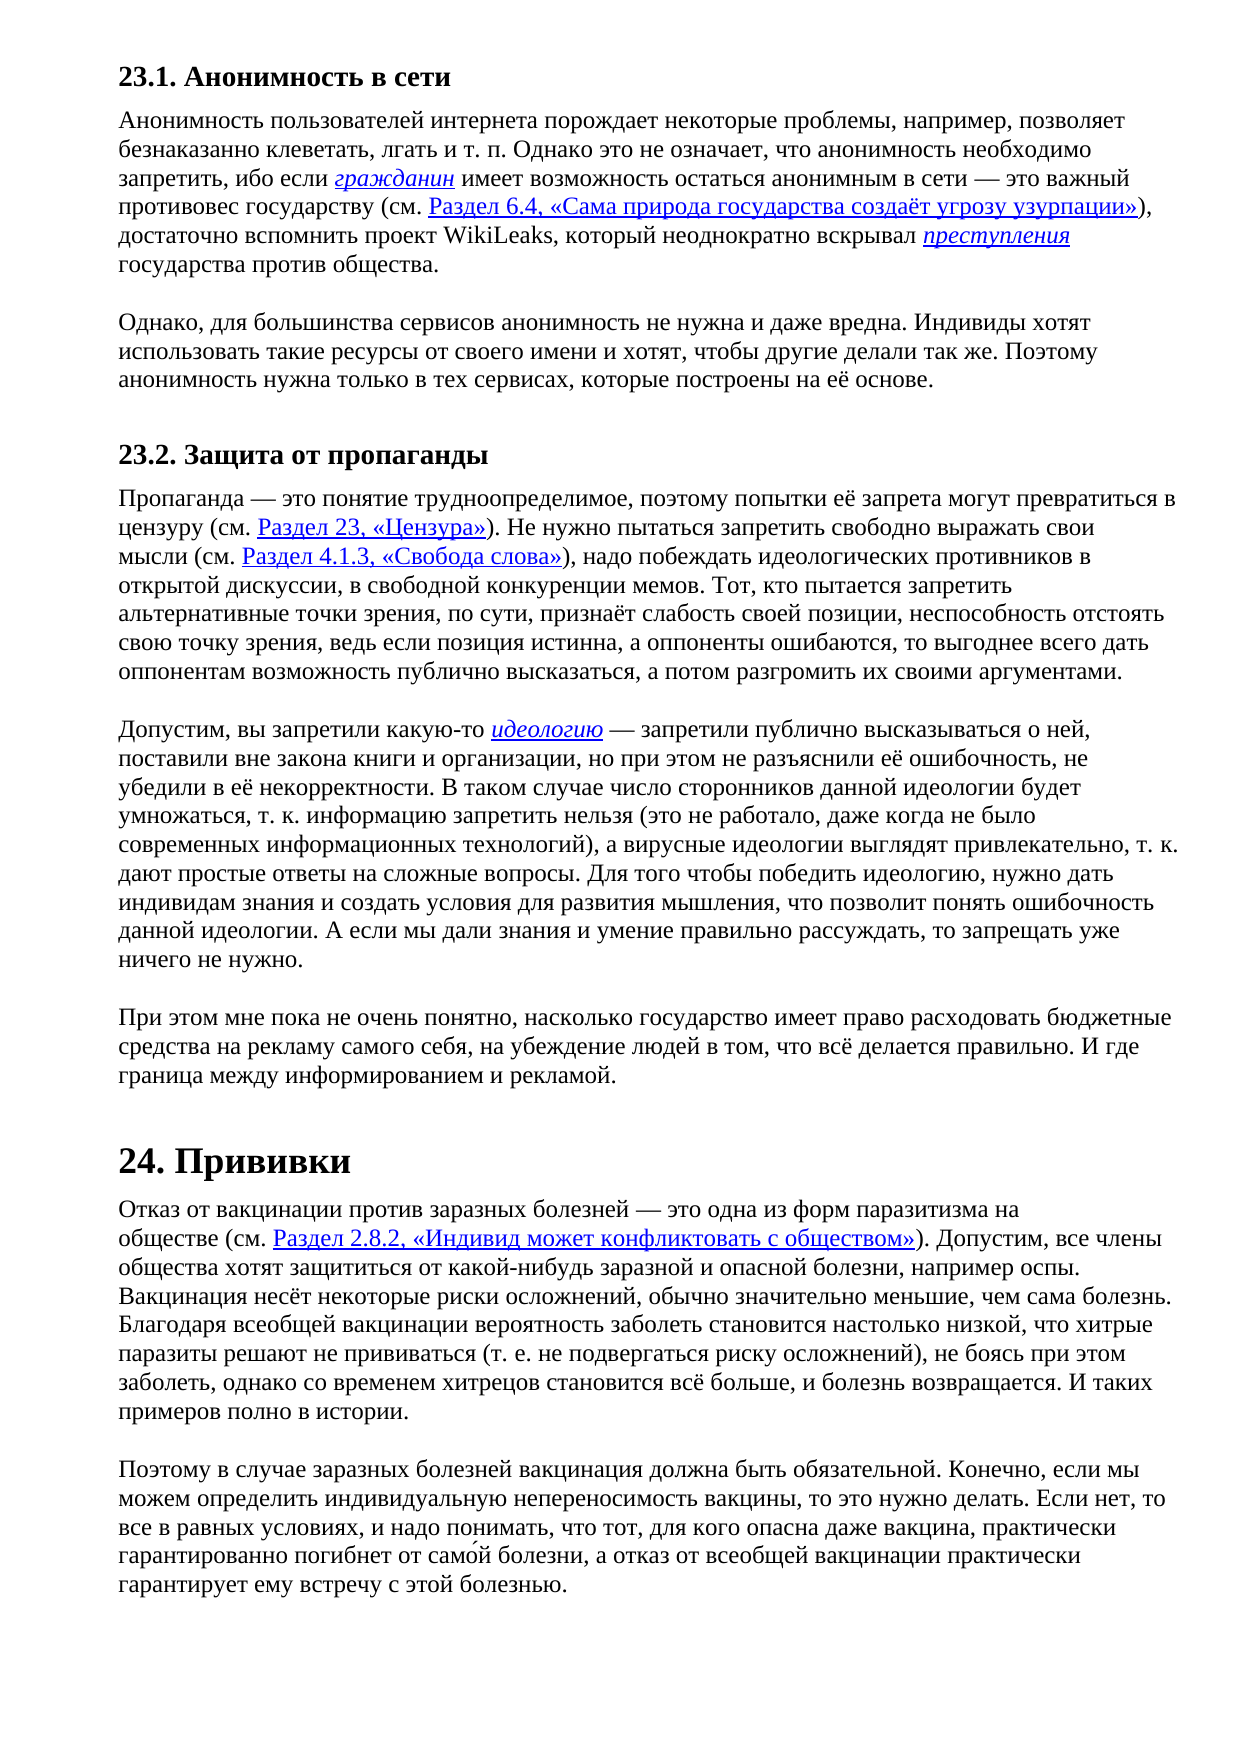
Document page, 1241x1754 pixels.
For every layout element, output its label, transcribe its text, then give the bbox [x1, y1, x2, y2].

text Однако, для большинства сервисов анонимность не нужна и даже вредна. Индивиды хотят использовать такие ресурсы от своего имени и хотят, чтобы другие делали так же. Поэтому анонимность нужна только в тех сервисах, которые построены на её основе. [118, 307, 1181, 393]
subtitle 23.2. Защита от пропаганды [118, 437, 1181, 471]
text Анонимность пользователей интернета порождает некоторые проблемы, например, позволяет безнаказанно клеветать, лгать и т. п. Однако это не означает, что анонимность необходимо запретить, ибо если гражданин имеет возможность остаться анонимным в сети — это важный противовес государству (см. Раздел 6.4, «Сама природа государства создаёт угрозу узурпации»), достаточно вспомнить проект WikiLeaks, который неоднократно вскрывал преступления государства против общества. [118, 105, 1181, 278]
text При этом мне пока не очень понятно, насколько государство имеет право расходовать бюджетные средства на рекламу самого себя, на убеждение людей в том, что всё делается правильно. И где граница между информированием и рекламой. [118, 1002, 1181, 1089]
subtitle 23.1. Анонимность в сети [118, 59, 1181, 93]
text Поэтому в случае заразных болезней вакцинация должна быть обязательной. Конечно, если мы можем определить индивидуальную непереносимость вакцины, то это нужно делать. Если нет, то все в равных условиях, и надо понимать, что тот, для кого опасна даже вакцина, практически гарантированно погибнет от само́й болезни, а отказ от всеобщей вакцинации практически гарантирует ему встречу с этой болезнью. [118, 1454, 1181, 1598]
text Пропаганда — это понятие трудноопределимое, поэтому попытки её запрета могут превратиться в цензуру (см. Раздел 23, «Цензура»). Не нужно пытаться запретить свободно выражать свои мысли (см. Раздел 4.1.3, «Свобода слова»), надо побеждать идеологических противников в открытой дискуссии, в свободной конкуренции мемов. Тот, кто пытается запретить альтернативные точки зрения, по сути, признаёт слабость своей позиции, неспособность отстоять свою точку зрения, ведь если позиция истинна, а оппоненты ошибаются, то выгоднее всего дать оппонентам возможность публично высказаться, а потом разгромить их своими аргументами. [118, 483, 1181, 685]
text Допустим, вы запретили какую-то идеологию — запретили публично высказываться о ней, поставили вне закона книги и организации, но при этом не разъяснили её ошибочность, не убедили в её некорректности. В таком случае число сторонников данной идеологии будет умножаться, т. к. информацию запретить нельзя (это не работало, даже когда не было современных информационных технологий), а вирусные идеологии выглядят привлекательно, т. к. дают простые ответы на сложные вопросы. Для того чтобы победить идеологию, нужно дать индивидам знания и создать условия для развития мышления, что позволит понять ошибочность данной идеологии. А если мы дали знания и умение правильно рассуждать, то запрещать уже ничего не нужно. [118, 714, 1181, 973]
text Отказ от вакцинации против заразных болезней — это одна из форм паразитизма на обществе (см. Раздел 2.8.2, «Индивид может конфликтовать с обществом»). Допустим, все члены общества хотят защититься от какой-нибудь заразной и опасной болезни, например оспы. Вакцинация несёт некоторые риски осложнений, обычно значительно меньшие, чем сама болезнь. Благодаря всеобщей вакцинации вероятность заболеть становится настолько низкой, что хитрые паразиты решают не прививаться (т. е. не подвергаться риску осложнений), не боясь при этом заболеть, однако со временем хитрецов становится всё больше, и болезнь возвращается. И таких примеров полно в истории. [118, 1194, 1181, 1424]
subtitle 24. Прививки [118, 1139, 1181, 1182]
